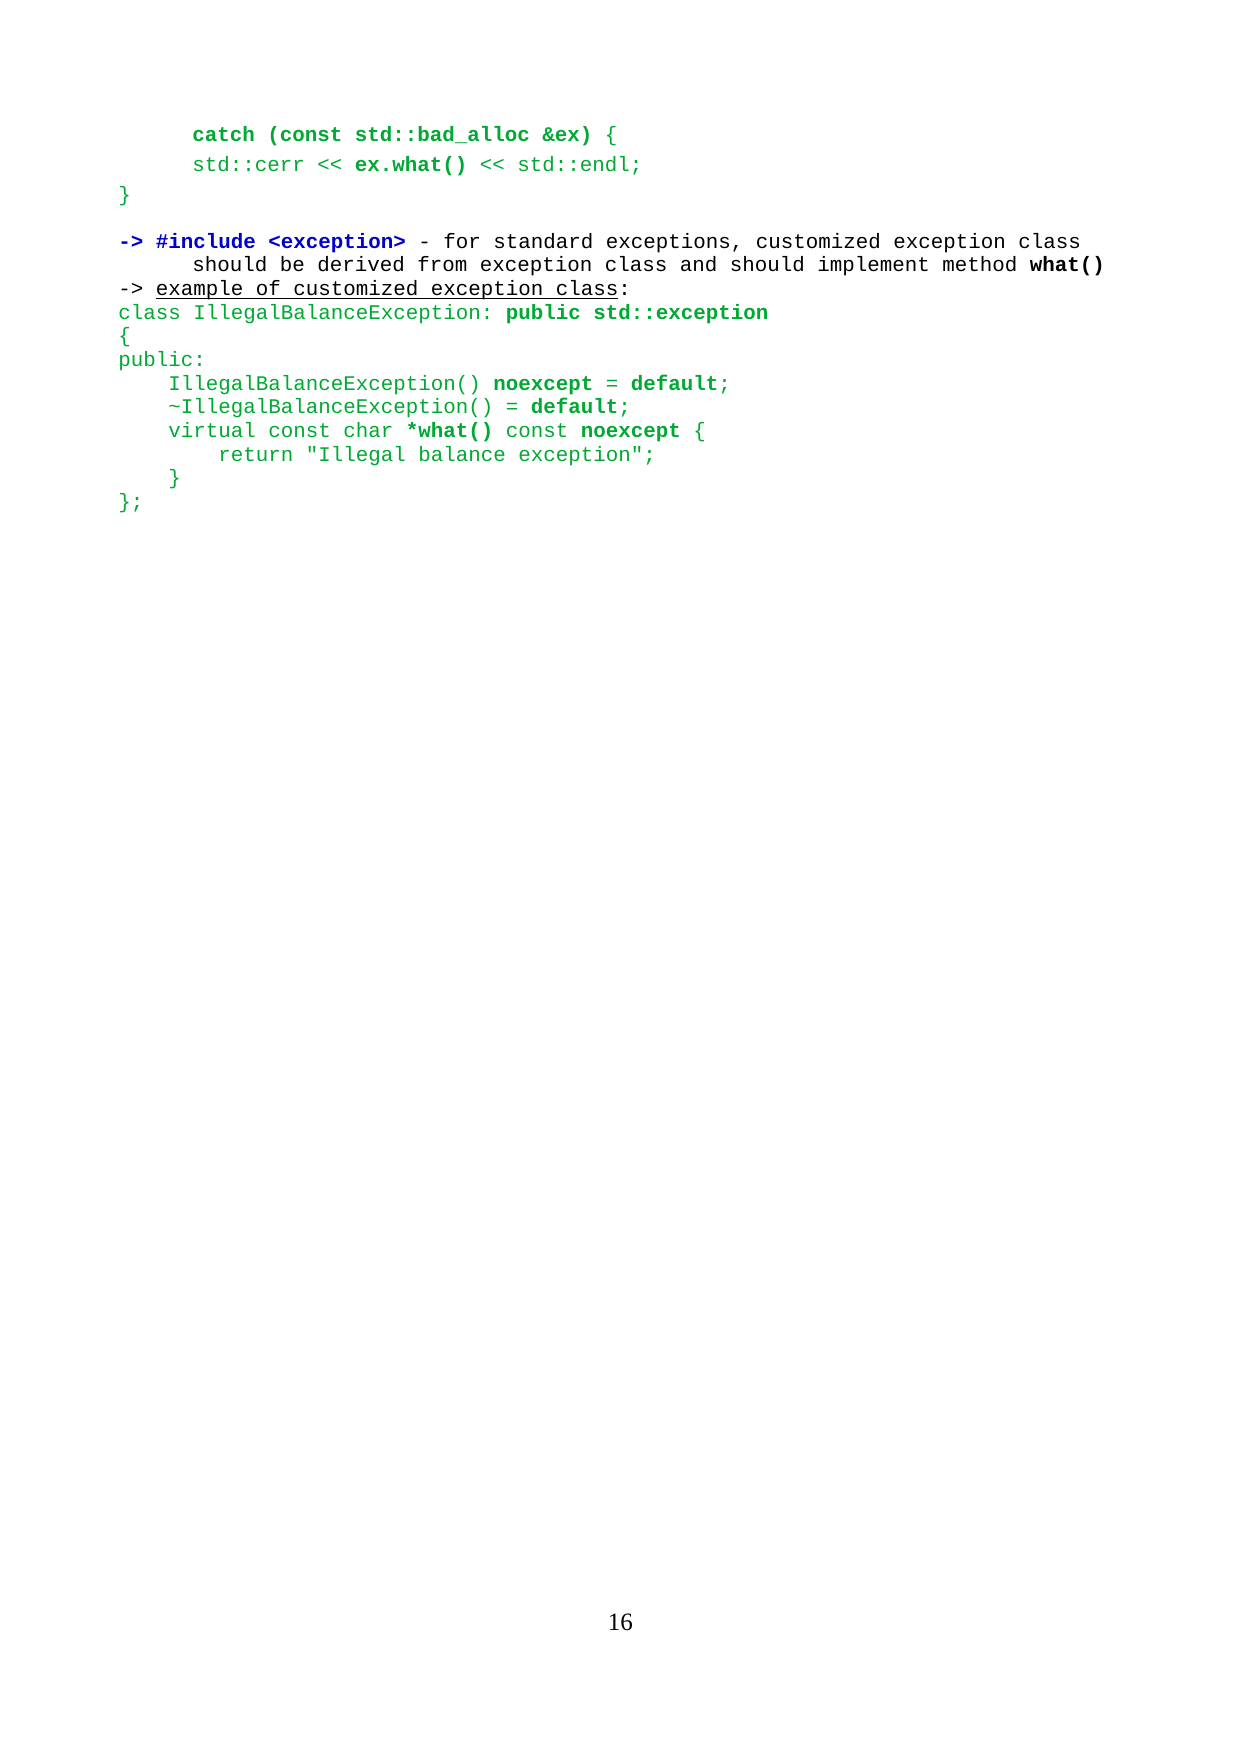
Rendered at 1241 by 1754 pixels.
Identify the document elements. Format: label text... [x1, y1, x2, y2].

text public: [118, 349, 1122, 373]
text { [118, 325, 1122, 349]
text -> #include <exception> - for standard exceptions, customized exception class should be derived from exception class and should implement method what() [118, 231, 1122, 278]
text std::cerr << ex.what() << std::endl; [118, 148, 1122, 177]
text return "Illegal balance exception"; [118, 444, 1122, 467]
text IllegalBalanceException() noexcept = default; [118, 373, 1122, 396]
text ~IllegalBalanceException() = default; [118, 396, 1122, 420]
text } [118, 177, 1122, 207]
text catch (const std::bad_alloc &ex) { [118, 118, 1122, 148]
text -> example of customized exception class: [118, 278, 1122, 302]
text }; [118, 491, 1122, 514]
text virtual const char *what() const noexcept { [118, 420, 1122, 444]
text class IllegalBalanceException: public std::exception [118, 302, 1122, 325]
text } [118, 467, 1122, 491]
